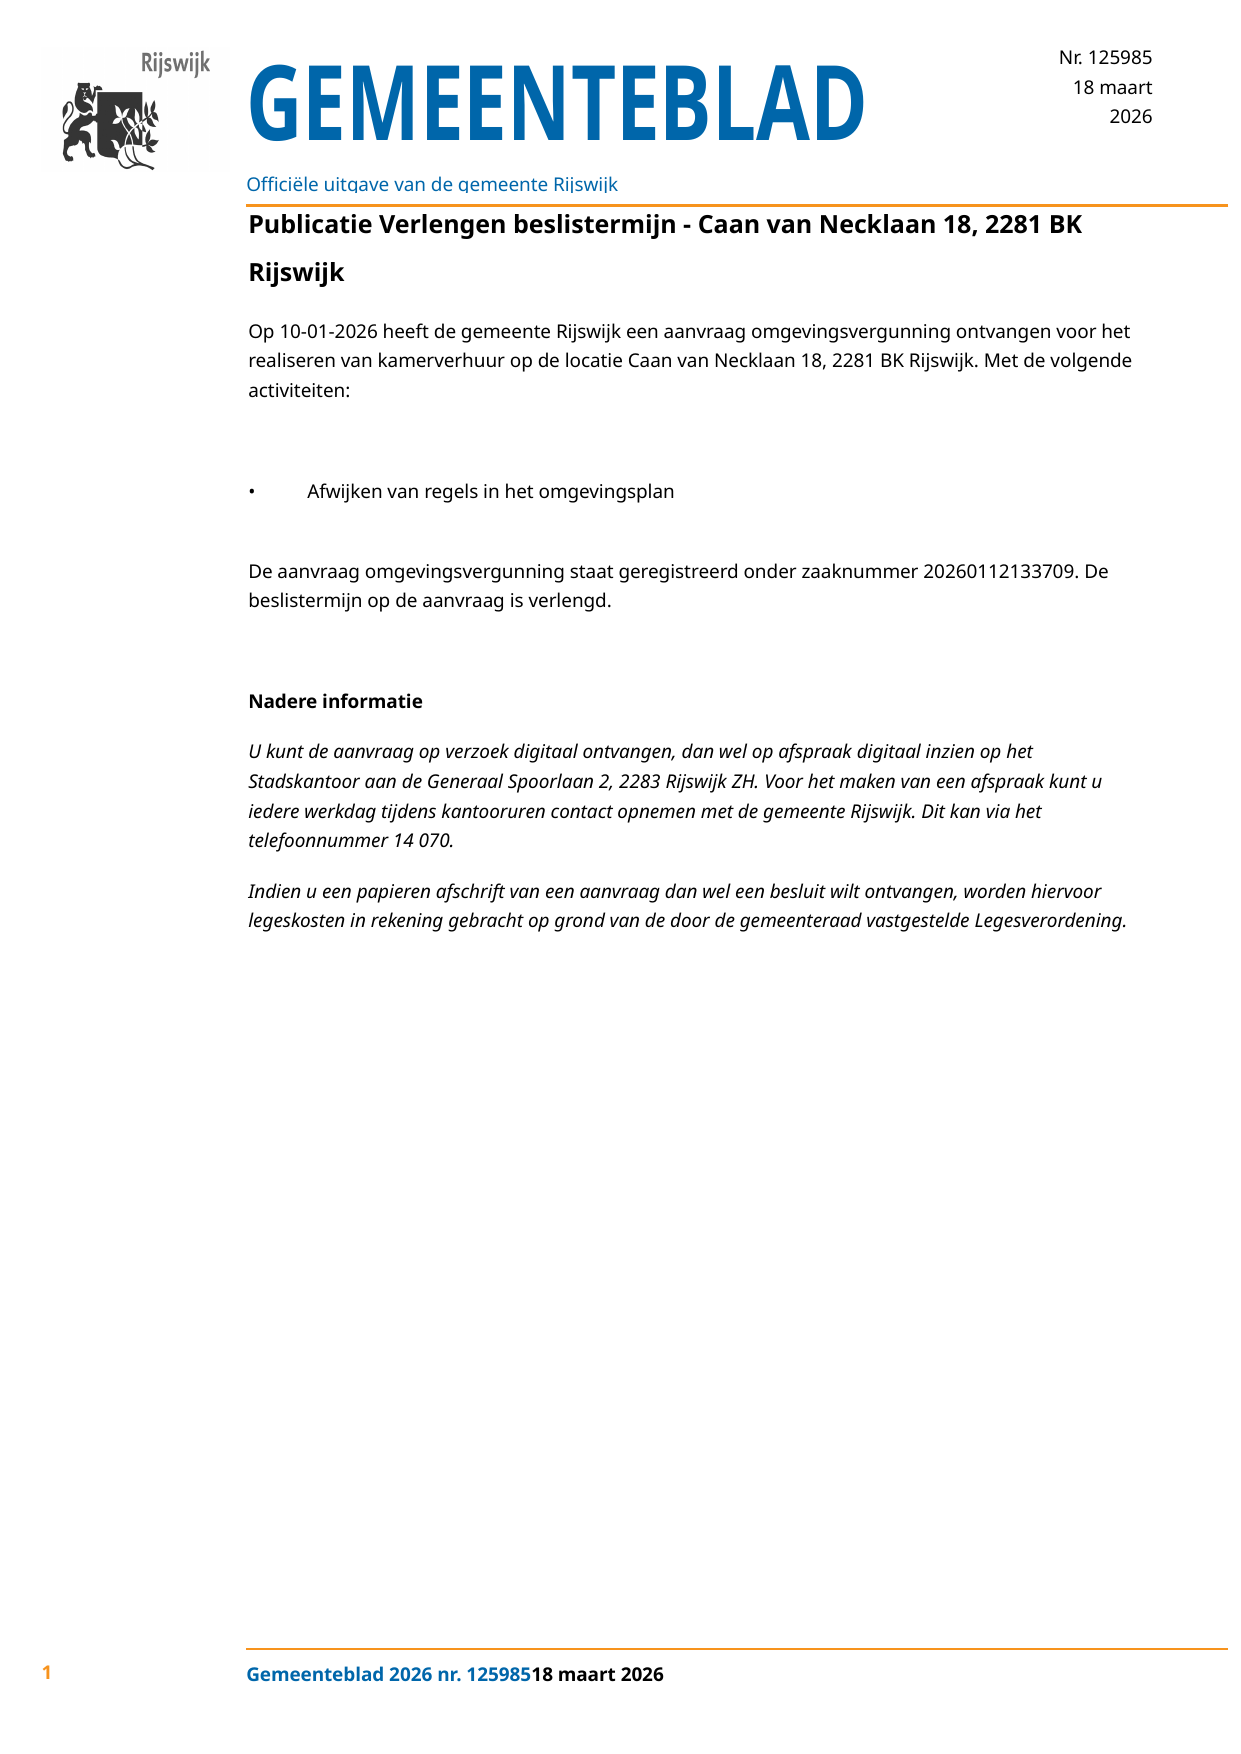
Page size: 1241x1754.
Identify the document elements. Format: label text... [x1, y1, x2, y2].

text Op 10-01-2026 heeft de gemeente Rijswijk een aanvraag omgevingsvergunning ontvangen voor het realiseren van kamerverhuur op de locatie Caan van Necklaan 18, 2281 BK Rijswijk. Met de volgende activiteiten: [248, 318, 1152, 403]
picture [41, 47, 231, 172]
list Afwijken van regels in het omgevingsplan [248, 478, 1152, 504]
text Indien u een papieren afschrift van een aanvraag dan wel een besluit wilt ontvangen, worden hiervoor legeskosten in rekening gebracht op grond van de door de gemeenteraad vastgestelde Legesverordening. [248, 878, 1152, 933]
text Publicatie Verlengen beslistermijn - Caan van Necklaan 18, 2281 BK Rijswijk [248, 207, 1152, 288]
text De aanvraag omgevingsvergunning staat geregistreerd onder zaaknummer 20260112133709. De beslistermijn op de aanvraag is verlengd. [248, 558, 1152, 613]
text U kunt de aanvraag op verzoek digitaal ontvangen, dan wel op afspraak digitaal inzien op het Stadskantoor aan de Generaal Spoorlaan 2, 2283 Rijswijk ZH. Voor het maken van een afspraak kunt u iedere werkdag tijdens kantooruren contact opnemen met de gemeente Rijswijk. Dit kan via het telefoonnummer 14 070. [248, 739, 1152, 853]
text Nadere informatie [248, 688, 1152, 714]
